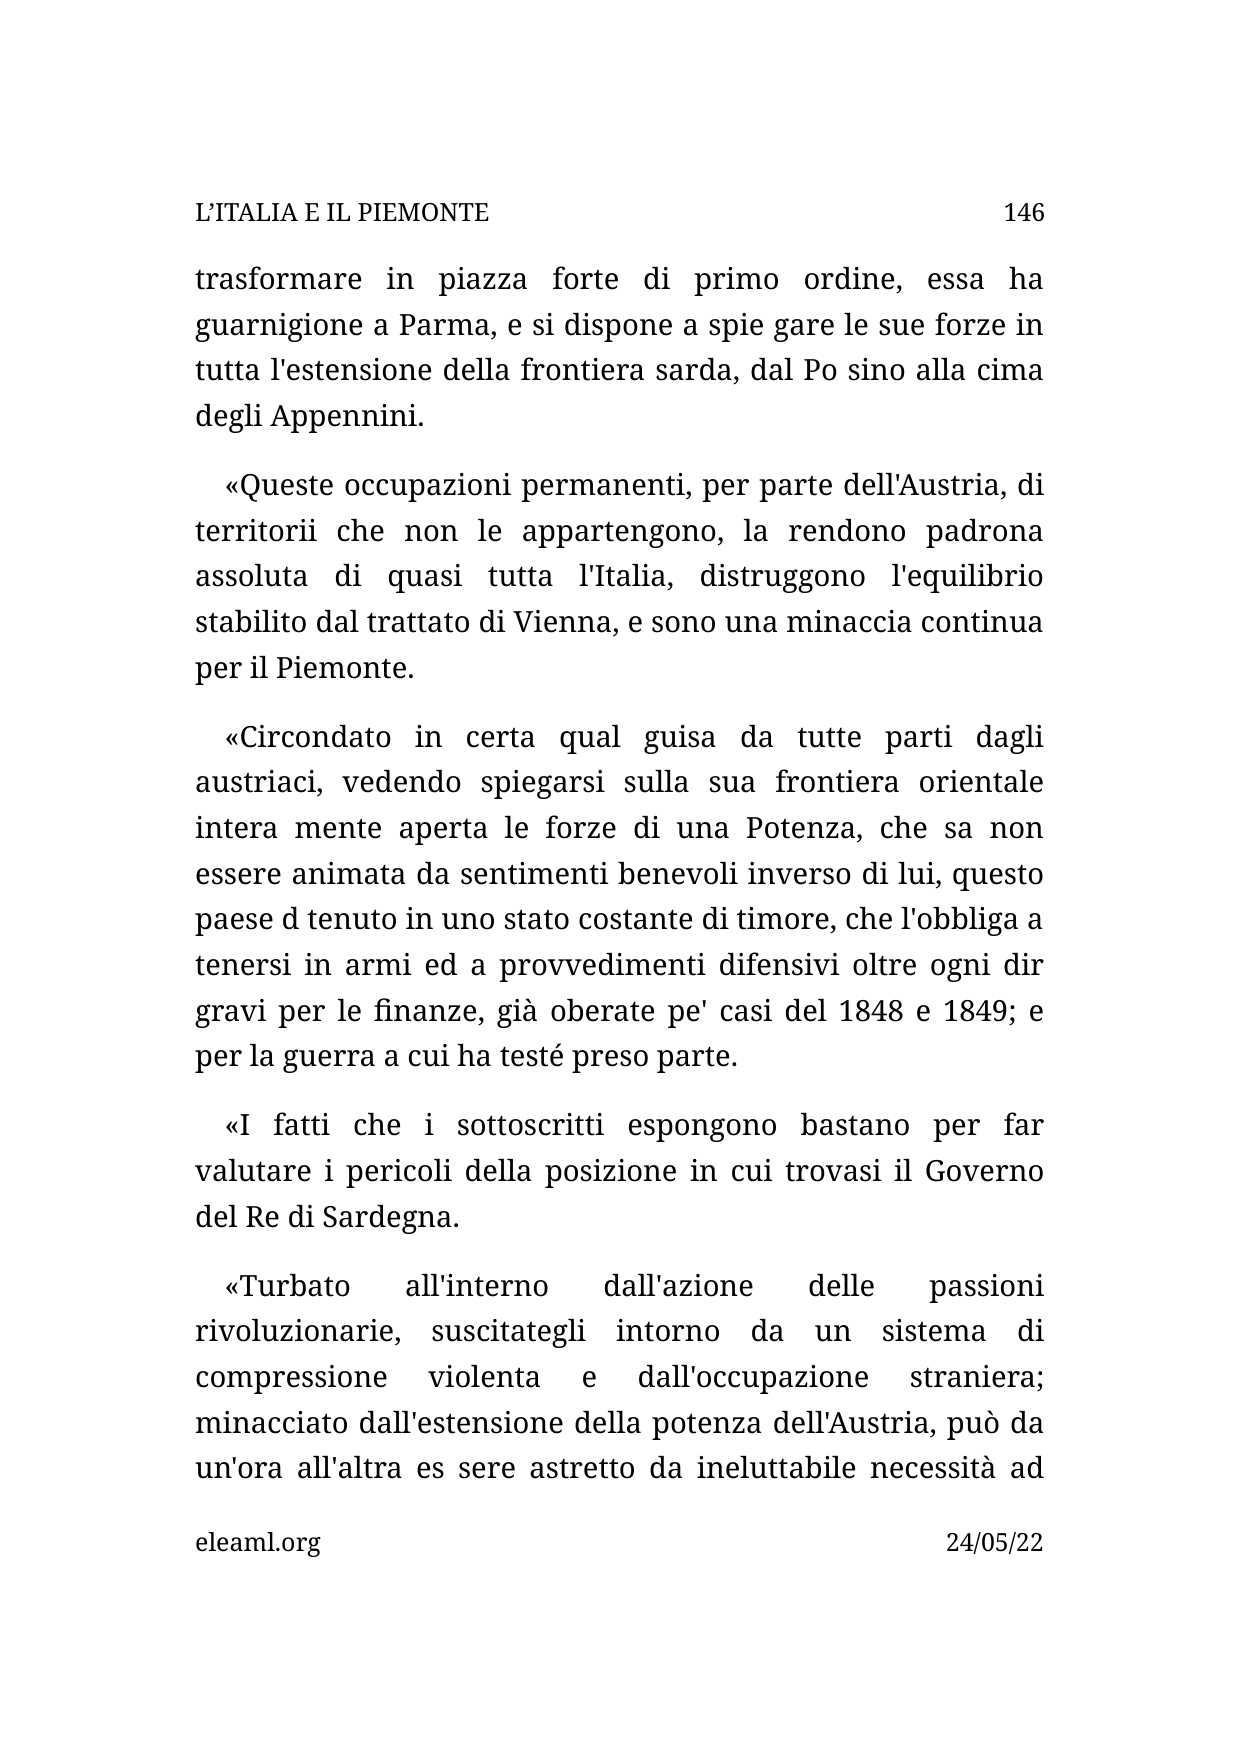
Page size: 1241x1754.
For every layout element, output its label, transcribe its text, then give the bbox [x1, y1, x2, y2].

text «Queste occupazioni permanenti, per parte dell'Austria, di territorii che non le appartengono, la rendono padrona assoluta di quasi tutta l'Italia, distruggono l'equilibrio stabilito dal trattato di Vienna, e sono una minaccia continua per il Piemonte. [195, 464, 1045, 687]
text «Turbato all'interno dall'azione delle passioni rivoluzionarie, suscitategli intorno da un sistema di compressione violenta e dall'occupazione straniera; minacciato dall'estensione della potenza dell'Austria, può da un'ora all'altra es sere astretto da ineluttabile necessità ad [195, 1265, 1045, 1487]
text «Circondato in certa qual guisa da tutte parti dagli austriaci, vedendo spiegarsi sulla sua frontiera orientale intera mente aperta le forze di una Potenza, che sa non essere animata da sentimenti benevoli inverso di lui, questo paese d tenuto in uno stato costante di timore, che l'obbliga a tenersi in armi ed a provvedimenti difensivi oltre ogni dir gravi per le finanze, già oberate pe' casi del 1848 e 1849; e per la guerra a cui ha testé preso parte. [195, 716, 1045, 1075]
text «I fatti che i sottoscritti espongono bastano per far valutare i pericoli della posizione in cui trovasi il Governo del Re di Sardegna. [195, 1105, 1045, 1236]
text trasformare in piazza forte di primo ordine, essa ha guarnigione a Parma, e si dispone a spie gare le sue forze in tutta l'estensione della frontiera sarda, dal Po sino alla cima degli Appennini. [195, 258, 1045, 435]
